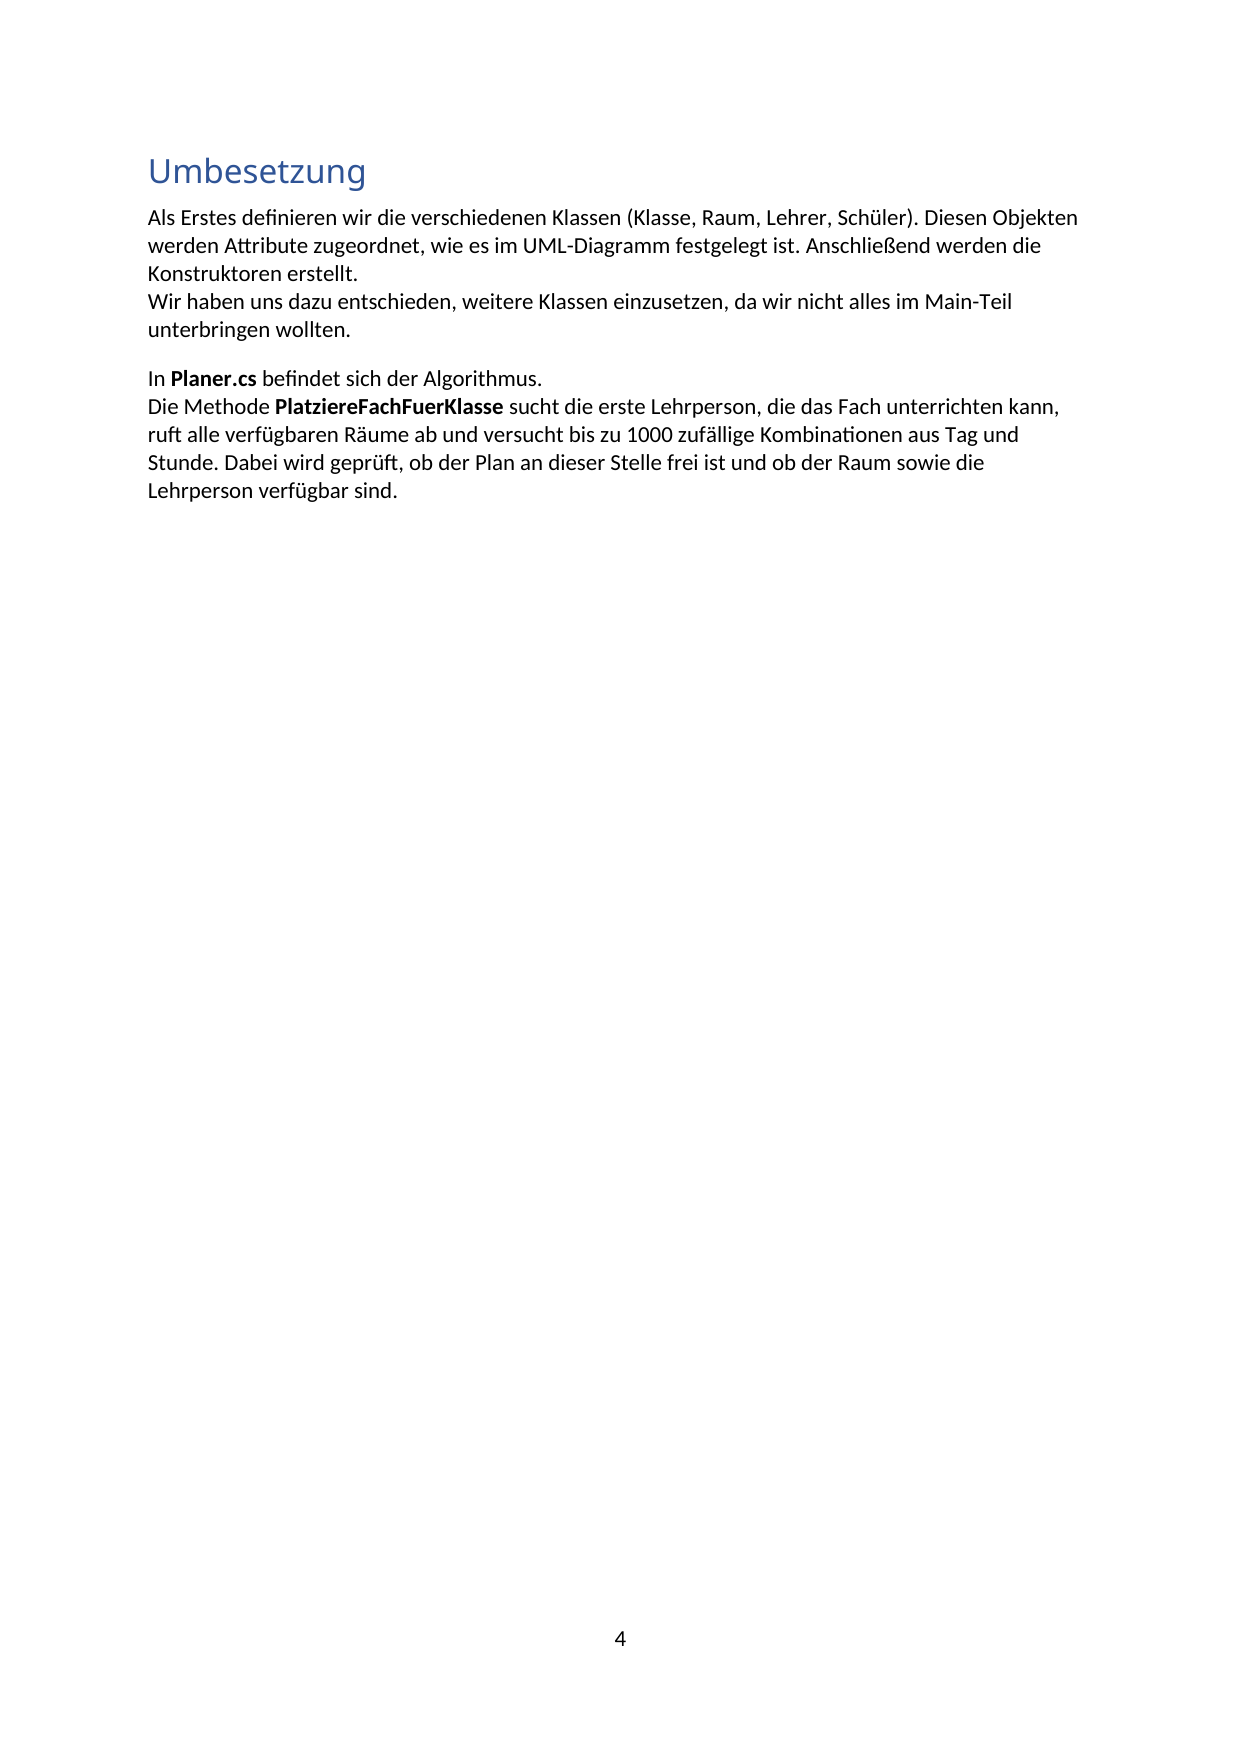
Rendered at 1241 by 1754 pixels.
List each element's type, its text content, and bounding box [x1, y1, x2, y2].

subtitle Umbesetzung [148, 148, 1093, 193]
text Als Erstes definieren wir die verschiedenen Klassen (Klasse, Raum, Lehrer, Schüler). Diesen Objekten werden Attribute zugeordnet, wie es im UML-Diagramm festgelegt ist. Anschließend werden die Konstruktoren erstellt. Wir haben uns dazu entschieden, weitere Klassen einzusetzen, da wir nicht alles im Main-Teil unterbringen wollten. [148, 203, 1093, 343]
text In Planer.cs befindet sich der Algorithmus. Die Methode PlatziereFachFuerKlasse sucht die erste Lehrperson, die das Fach unterrichten kann, ruft alle verfügbaren Räume ab und versucht bis zu 1000 zufällige Kombinationen aus Tag und Stunde. Dabei wird geprüft, ob der Plan an dieser Stelle frei ist und ob der Raum sowie die Lehrperson verfügbar sind. [148, 364, 1093, 504]
